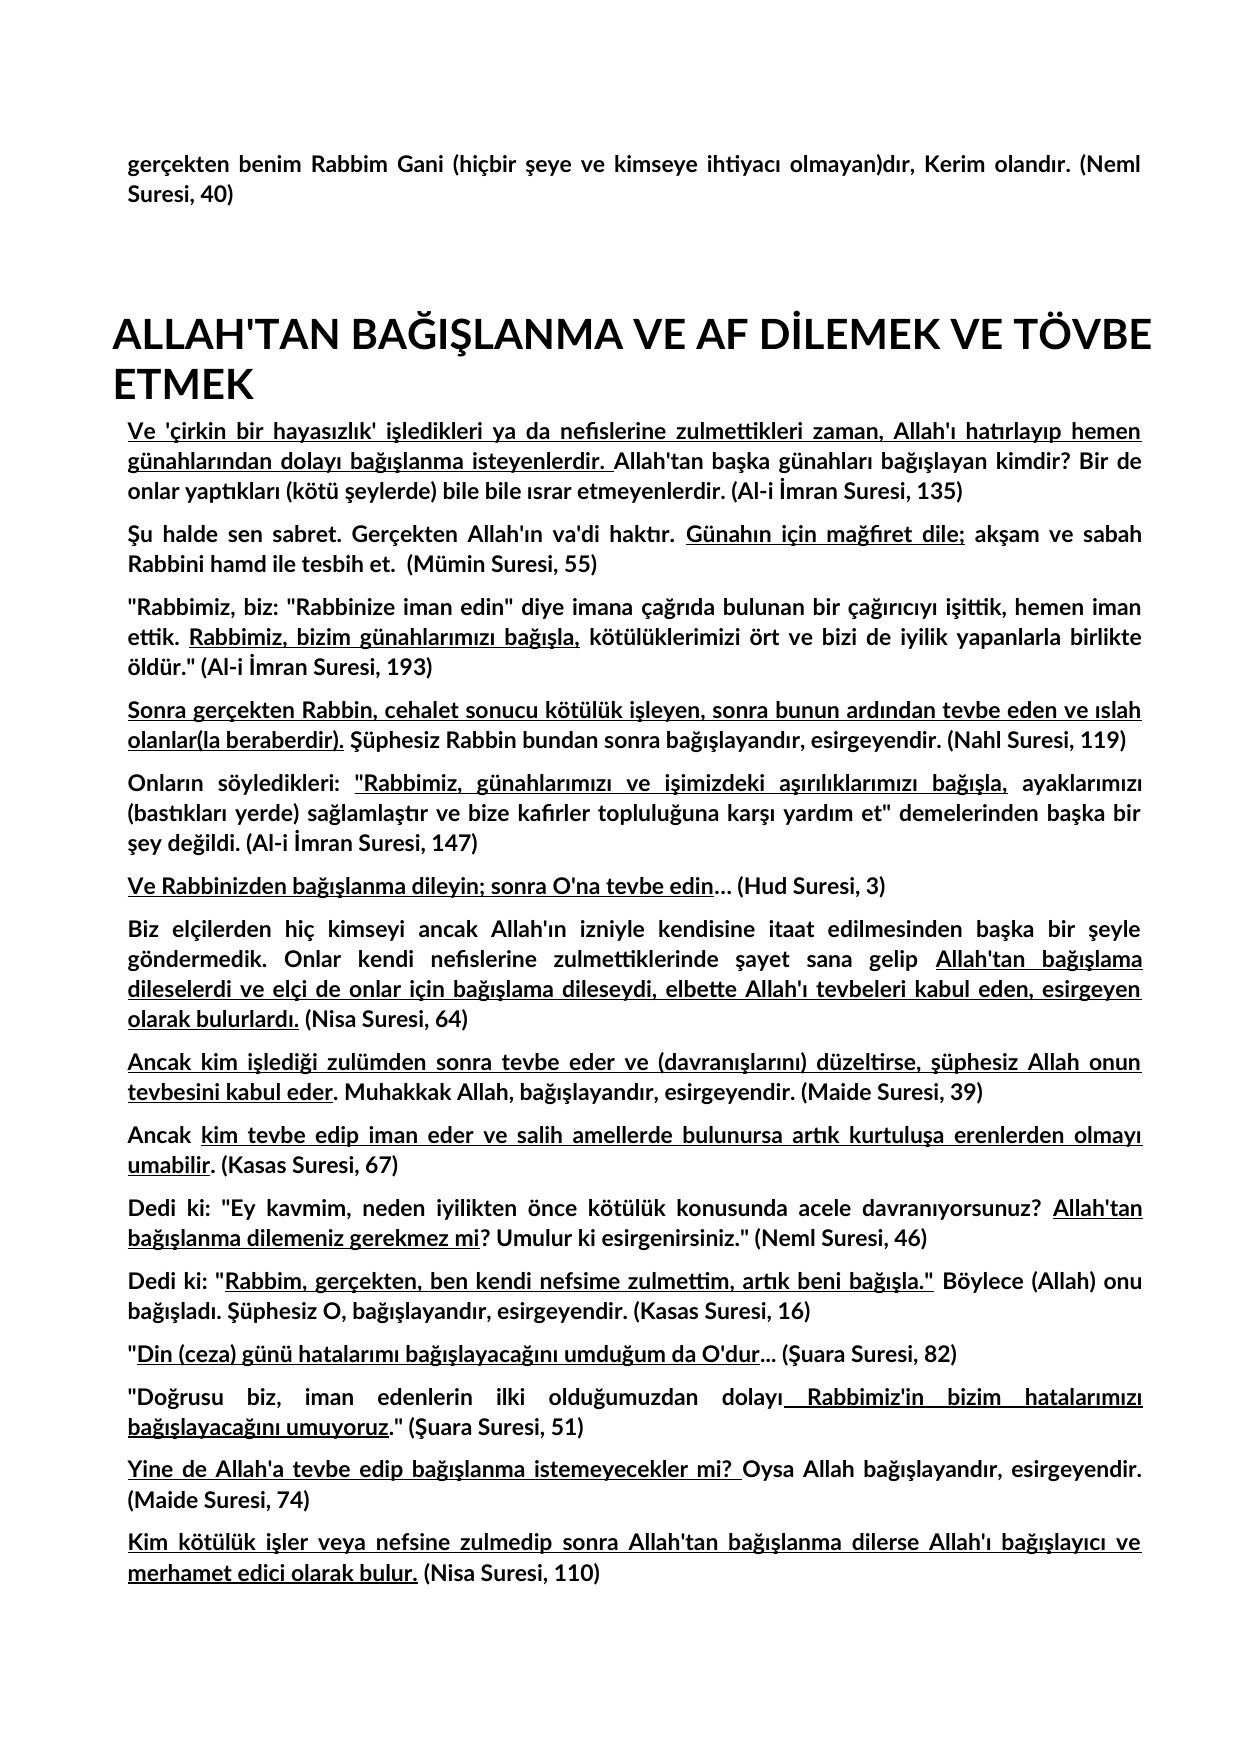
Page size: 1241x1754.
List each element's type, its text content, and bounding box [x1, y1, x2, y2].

text Ancak kim tevbe edip iman eder ve salih amellerde bulunursa artık kurtuluşa erenlerden olmayı umabilir. (Kasas Suresi, 67) [127, 1121, 1143, 1178]
text Onların söyledikleri: "Rabbimiz, günahlarımızı ve işimizdeki aşırılıklarımızı bağışla, ayaklarımızı (bastıkları yerde) sağlamlaştır ve bize kafirler topluluğuna karşı yardım et" demelerinden başka bir şey değildi. (Al-i İmran Suresi, 147) [127, 769, 1143, 857]
text Ve 'çirkin bir hayasızlık' işledikleri ya da nefislerine zulmettikleri zaman, Allah'ı hatırlayıp hemen günahlarından dolayı bağışlanma isteyenlerdir. Allah'tan başka günahları bağışlayan kimdir? Bir de onlar yaptıkları (kötü şeylerde) bile bile ısrar etmeyenlerdir. (Al-i İmran Suresi, 135) [127, 417, 1143, 504]
text Şu halde sen sabret. Gerçekten Allah'ın va'di haktır. Günahın için mağfiret dile; akşam ve sabah Rabbini hamd ile tesbih et. (Mümin Suresi, 55) [127, 520, 1143, 577]
text Ve Rabbinizden bağışlanma dileyin; sonra O'na tevbe edin… (Hud Suresi, 3) [127, 872, 1143, 899]
text Biz elçilerden hiç kimseyi ancak Allah'ın izniyle kendisine itaat edilmesinden başka bir şeyle göndermedik. Onlar kendi nefislerine zulmettiklerinde şayet sana gelip Allah'tan bağışlama dileselerdi ve elçi de onlar için bağışlama dileseydi, elbette Allah'ı tevbeleri kabul eden, esirgeyen olarak bulurlardı. (Nisa Suresi, 64) [127, 914, 1143, 1033]
subtitle ALLAH'TAN BAĞIŞLANMA VE AF DİLEMEK VE TÖVBE ETMEK [112, 308, 1165, 408]
text Dedi ki: "Rabbim, gerçekten, ben kendi nefsime zulmettim, artık beni bağışla." Böylece (Allah) onu bağışladı. Şüphesiz O, bağışlayandır, esirgeyendir. (Kasas Suresi, 16) [127, 1267, 1143, 1324]
text Sonra gerçekten Rabbin, cehalet sonucu kötülük işleyen, sonra bunun ardından tevbe eden ve ıslah olanlar(la beraberdir). Şüphesiz Rabbin bundan sonra bağışlayandır, esirgeyendir. (Nahl Suresi, 119) [127, 696, 1143, 753]
text "Doğrusu biz, iman edenlerin ilki olduğumuzdan dolayı Rabbimiz'in bizim hatalarımızı bağışlayacağını umuyoruz." (Şuara Suresi, 51) [127, 1382, 1143, 1440]
text gerçekten benim Rabbim Gani (hiçbir şeye ve kimseye ihtiyacı olmayan)dır, Kerim olandır. (Neml Suresi, 40) [127, 150, 1143, 208]
text "Rabbimiz, biz: "Rabbinize iman edin" diye imana çağrıda bulunan bir çağırıcıyı işittik, hemen iman ettik. Rabbimiz, bizim günahlarımızı bağışla, kötülüklerimizi ört ve bizi de iyilik yapanlarla birlikte öldür." (Al-i İmran Suresi, 193) [127, 593, 1143, 681]
text Dedi ki: "Ey kavmim, neden iyilikten önce kötülük konusunda acele davranıyorsunuz? Allah'tan bağışlanma dilemeniz gerekmez mi? Umulur ki esirgenirsiniz." (Neml Suresi, 46) [127, 1194, 1143, 1251]
text "Din (ceza) günü hatalarımı bağışlayacağını umduğum da O'dur... (Şuara Suresi, 82) [127, 1339, 1143, 1367]
text Yine de Allah'a tevbe edip bağışlanma istemeyecekler mi? Oysa Allah bağışlayandır, esirgeyendir. (Maide Suresi, 74) [127, 1455, 1143, 1513]
text Kim kötülük işler veya nefsine zulmedip sonra Allah'tan bağışlanma dilerse Allah'ı bağışlayıcı ve merhamet edici olarak bulur. (Nisa Suresi, 110) [127, 1528, 1143, 1586]
text Ancak kim işlediği zulümden sonra tevbe eder ve (davranışlarını) düzeltirse, şüphesiz Allah onun tevbesini kabul eder. Muhakkak Allah, bağışlayandır, esirgeyendir. (Maide Suresi, 39) [127, 1048, 1143, 1106]
